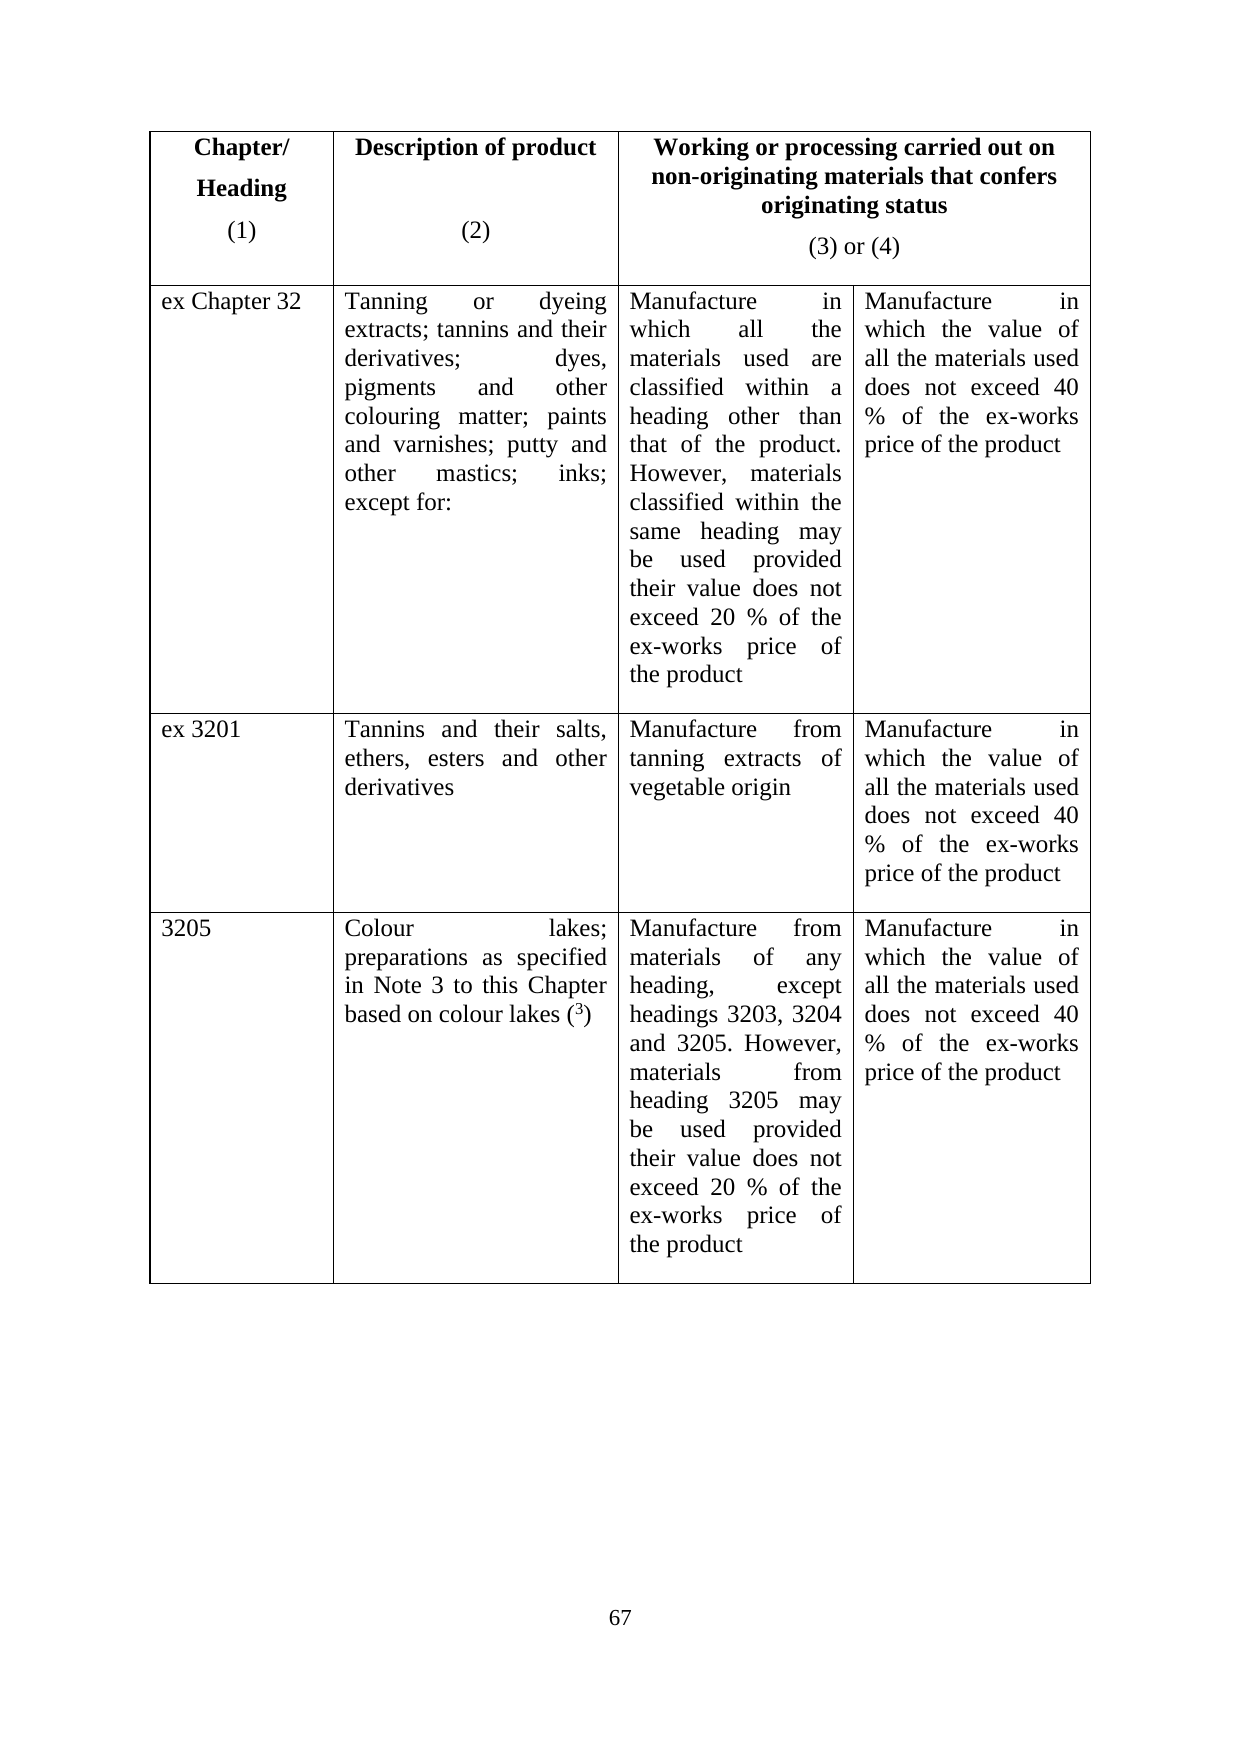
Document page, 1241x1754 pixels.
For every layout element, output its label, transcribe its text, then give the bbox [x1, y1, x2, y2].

table_cell Manufacture in which the value of all the materials used does not exceed 40 % of the ex-works price of the product [854, 913, 1090, 1283]
table_cell Manufacture in which the value of all the materials used does not exceed 40 % of the ex-works price of the product [854, 286, 1090, 713]
table_cell ex 3201 [151, 714, 333, 912]
table_cell Tannins and their salts, ethers, esters and other derivatives [334, 714, 618, 912]
table_cell Colour lakes; preparations as specified in Note 3 to this Chapter based on colour lakes (3) [334, 913, 618, 1283]
table_cell Manufacture in which all the materials used are classified within a heading other than that of the product. However, materials classified within the same heading may be used provided their value does not exceed 20 % of the ex-works price of the product [619, 286, 853, 713]
table_cell Manufacture from tanning extracts of vegetable origin [619, 714, 853, 912]
table_cell Manufacture from materials of any heading, except headings 3203, 3204 and 3205. However, materials from heading 3205 may be used provided their value does not exceed 20 % of the ex-works price of the product [619, 913, 853, 1283]
table_cell ex Chapter 32 [151, 286, 333, 713]
table_header Working or processing carried out on non-originating materials that confers originating status (3) or (4) [619, 132, 1090, 285]
table_header Description of product (2) [334, 132, 618, 285]
table_header Chapter/ Heading (1) [151, 132, 333, 285]
table_cell 3205 [151, 913, 333, 1283]
table_cell Manufacture in which the value of all the materials used does not exceed 40 % of the ex-works price of the product [854, 714, 1090, 912]
table_cell Tanning or dyeing extracts; tannins and their derivatives; dyes, pigments and other colouring matter; paints and varnishes; putty and other mastics; inks; except for: [334, 286, 618, 713]
